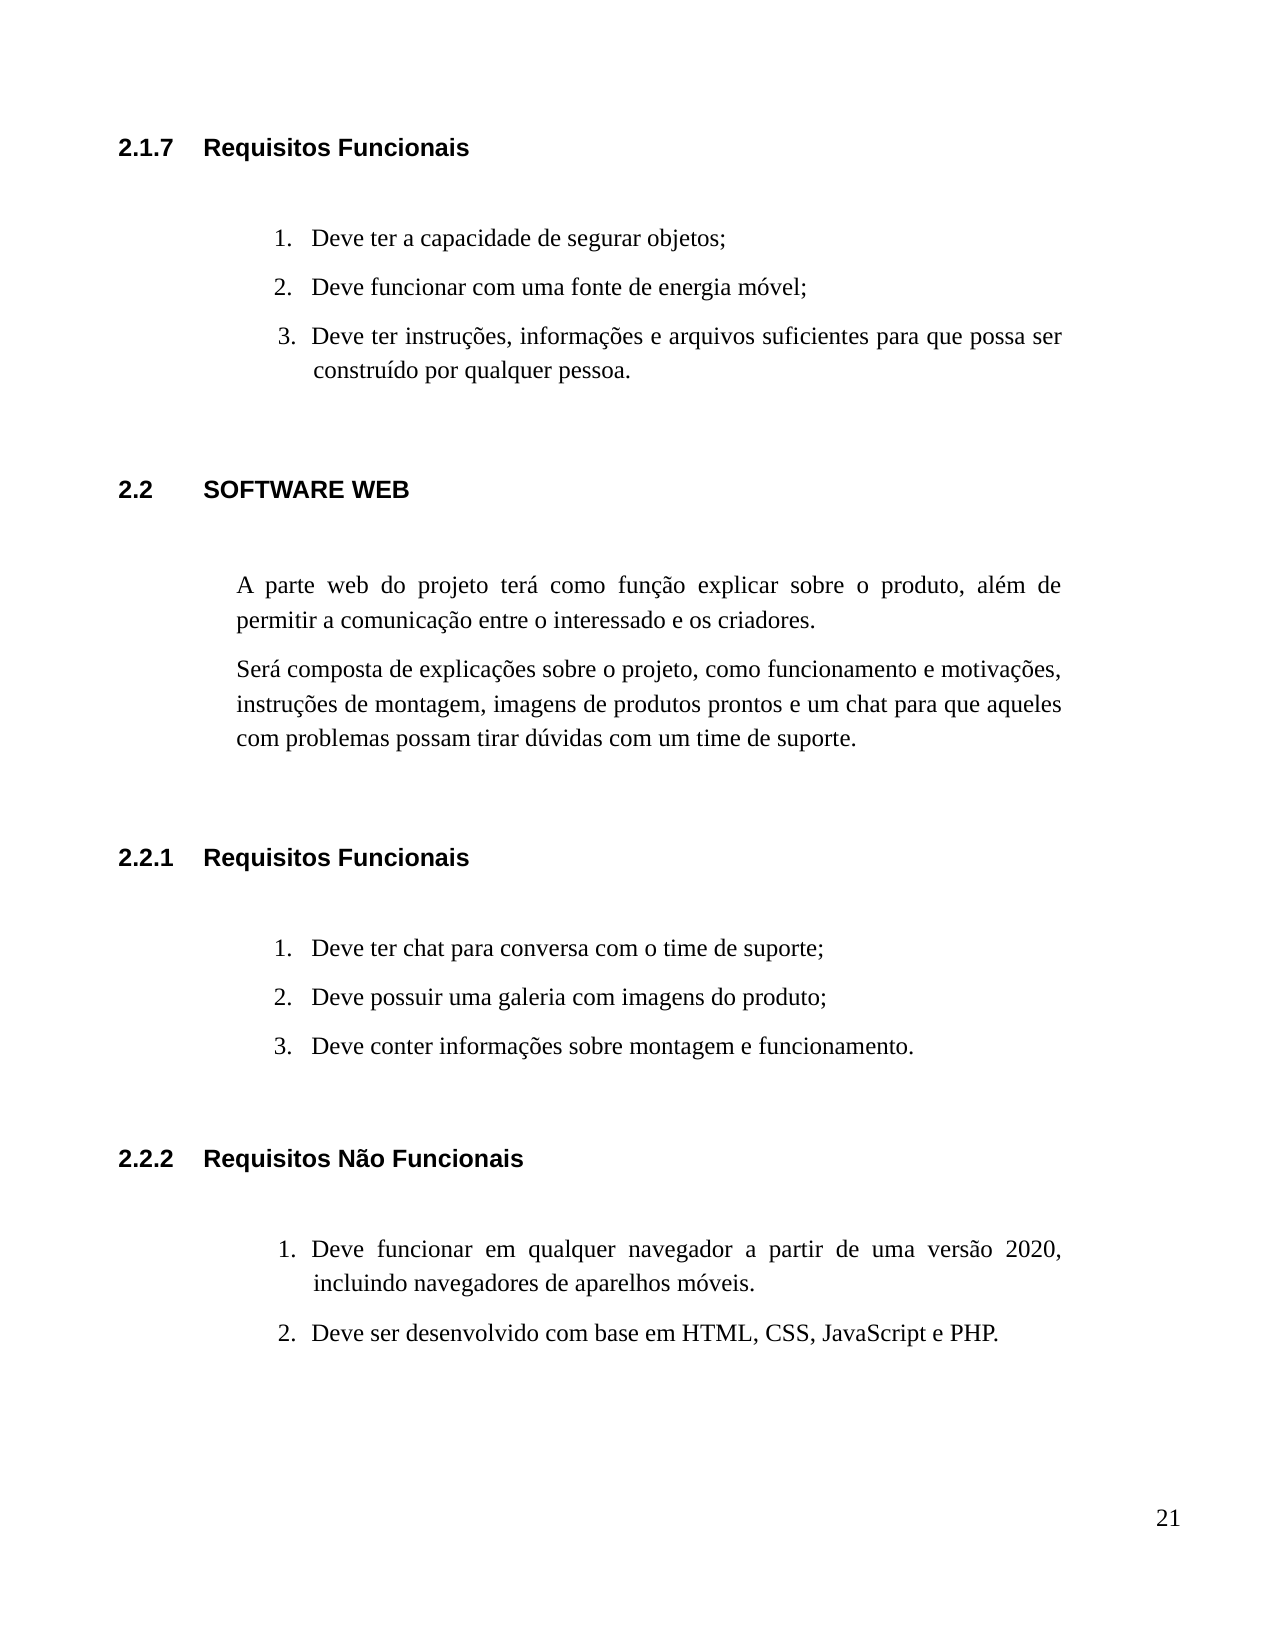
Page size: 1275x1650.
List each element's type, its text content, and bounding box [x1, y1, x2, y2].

list Deve ter a capacidade de segurar objetos; [274, 223, 1181, 252]
list Deve ser desenvolvido com base em HTML, CSS, JavaScript e PHP. [278, 1318, 1062, 1346]
list Deve ter chat para conversa com o time de suporte; [274, 933, 1181, 962]
text Será composta de explicações sobre o projeto, como funcionamento e motivações, instruções de montagem, imagens de produtos prontos e um chat para que aqueles com problemas possam tirar dúvidas com um time de suporte. [236, 654, 1062, 752]
subtitle 2.2.1 Requisitos Funcionais [118, 843, 1181, 871]
subtitle 2.1.7 Requisitos Funcionais [118, 133, 1181, 161]
list Deve conter informações sobre montagem e funcionamento. [274, 1031, 1181, 1060]
list Deve possuir uma galeria com imagens do produto; [274, 982, 1181, 1011]
text A parte web do projeto terá como função explicar sobre o produto, além de permitir a comunicação entre o interessado e os criadores. [236, 571, 1062, 634]
list Deve funcionar em qualquer navegador a partir de uma versão 2020, incluindo navegadores de aparelhos móveis. [278, 1234, 1062, 1297]
list Deve ter instruções, informações e arquivos suficientes para que possa ser construído por qualquer pessoa. [278, 321, 1062, 384]
subtitle 2.2.2 Requisitos Não Funcionais [118, 1144, 1181, 1172]
list Deve funcionar com uma fonte de energia móvel; [274, 272, 1181, 301]
subtitle 2.2 SOFTWARE WEB [118, 474, 1181, 503]
